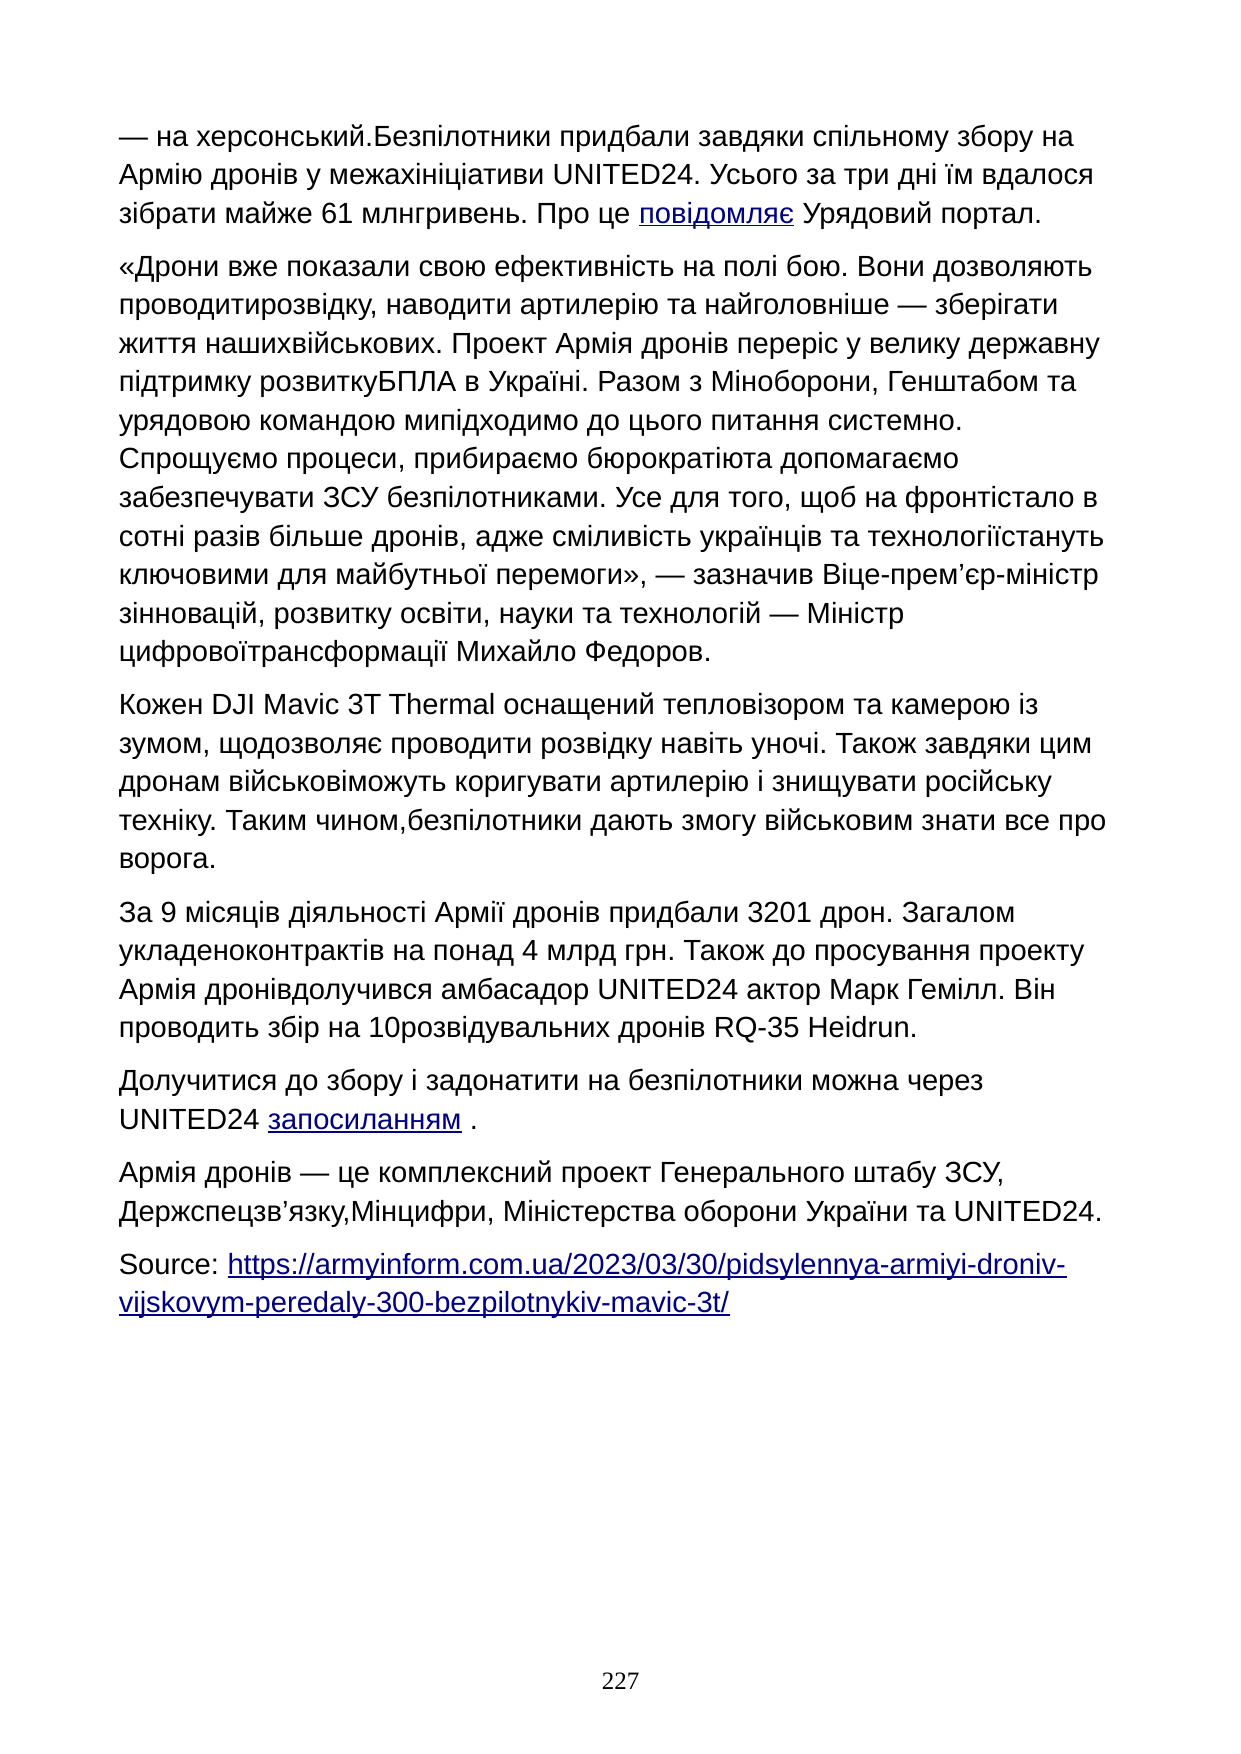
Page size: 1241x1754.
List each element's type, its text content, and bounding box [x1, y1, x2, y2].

text Армія дронів — це комплексний проект Генерального штабу ЗСУ, Держспецзв’язку,Мінцифри, Міністерства оборони України та UNITED24. [118, 1155, 1122, 1227]
text Кожен DJI Mavic 3T Thermal оснащений тепловізором та камерою із зумом, щодозволяє проводити розвідку навіть уночі. Також завдяки цим дронам військовіможуть коригувати артилерію і знищувати російську техніку. Таким чином,безпілотники дають змогу військовим знати все про ворога. [118, 687, 1122, 875]
text «Дрони вже показали свою ефективність на полі бою. Вони дозволяють проводитирозвідку, наводити артилерію та найголовніше — зберігати життя нашихвійськових. Проект Армія дронів переріс у велику державну підтримку розвиткуБПЛА в Україні. Разом з Міноборони, Генштабом та урядовою командою мипідходимо до цього питання системно. Спрощуємо процеси, прибираємо бюрократіюта допомагаємо забезпечувати ЗСУ безпілотниками. Усе для того, щоб на фронтістало в сотні разів більше дронів, адже сміливість українців та технологіїстануть ключовими для майбутньої перемоги», — зазначив Віце-прем’єр-міністр зінновацій, розвитку освіти, науки та технологій — Міністр цифровоїтрансформації Михайло Федоров. [118, 249, 1122, 668]
text За 9 місяців діяльності Армії дронів придбали 3201 дрон. Загалом укладеноконтрактів на понад 4 млрд грн. Також до просування проекту Армія дронівдолучився амбасадор UNITED24 актор Марк Гемілл. Він проводить збір на 10розвідувальних дронів RQ-35 Heidrun. [118, 894, 1122, 1044]
text Source: https://armyinform.com.ua/2023/03/30/pidsylennya-armiyi-droniv-vijskovym-peredaly-300-bezpilotnykiv-mavic-3t/ [118, 1247, 1122, 1319]
text — на херсонський.Безпілотники придбали завдяки спільному збору на Армію дронів у межахініціативи UNITED24. Усього за три дні їм вдалося зібрати майже 61 млнгривень. Про це повідомляє Урядовий портал. [118, 118, 1122, 229]
text Долучитися до збору і задонатити на безпілотники можна через UNITED24 запосиланням . [118, 1063, 1122, 1135]
